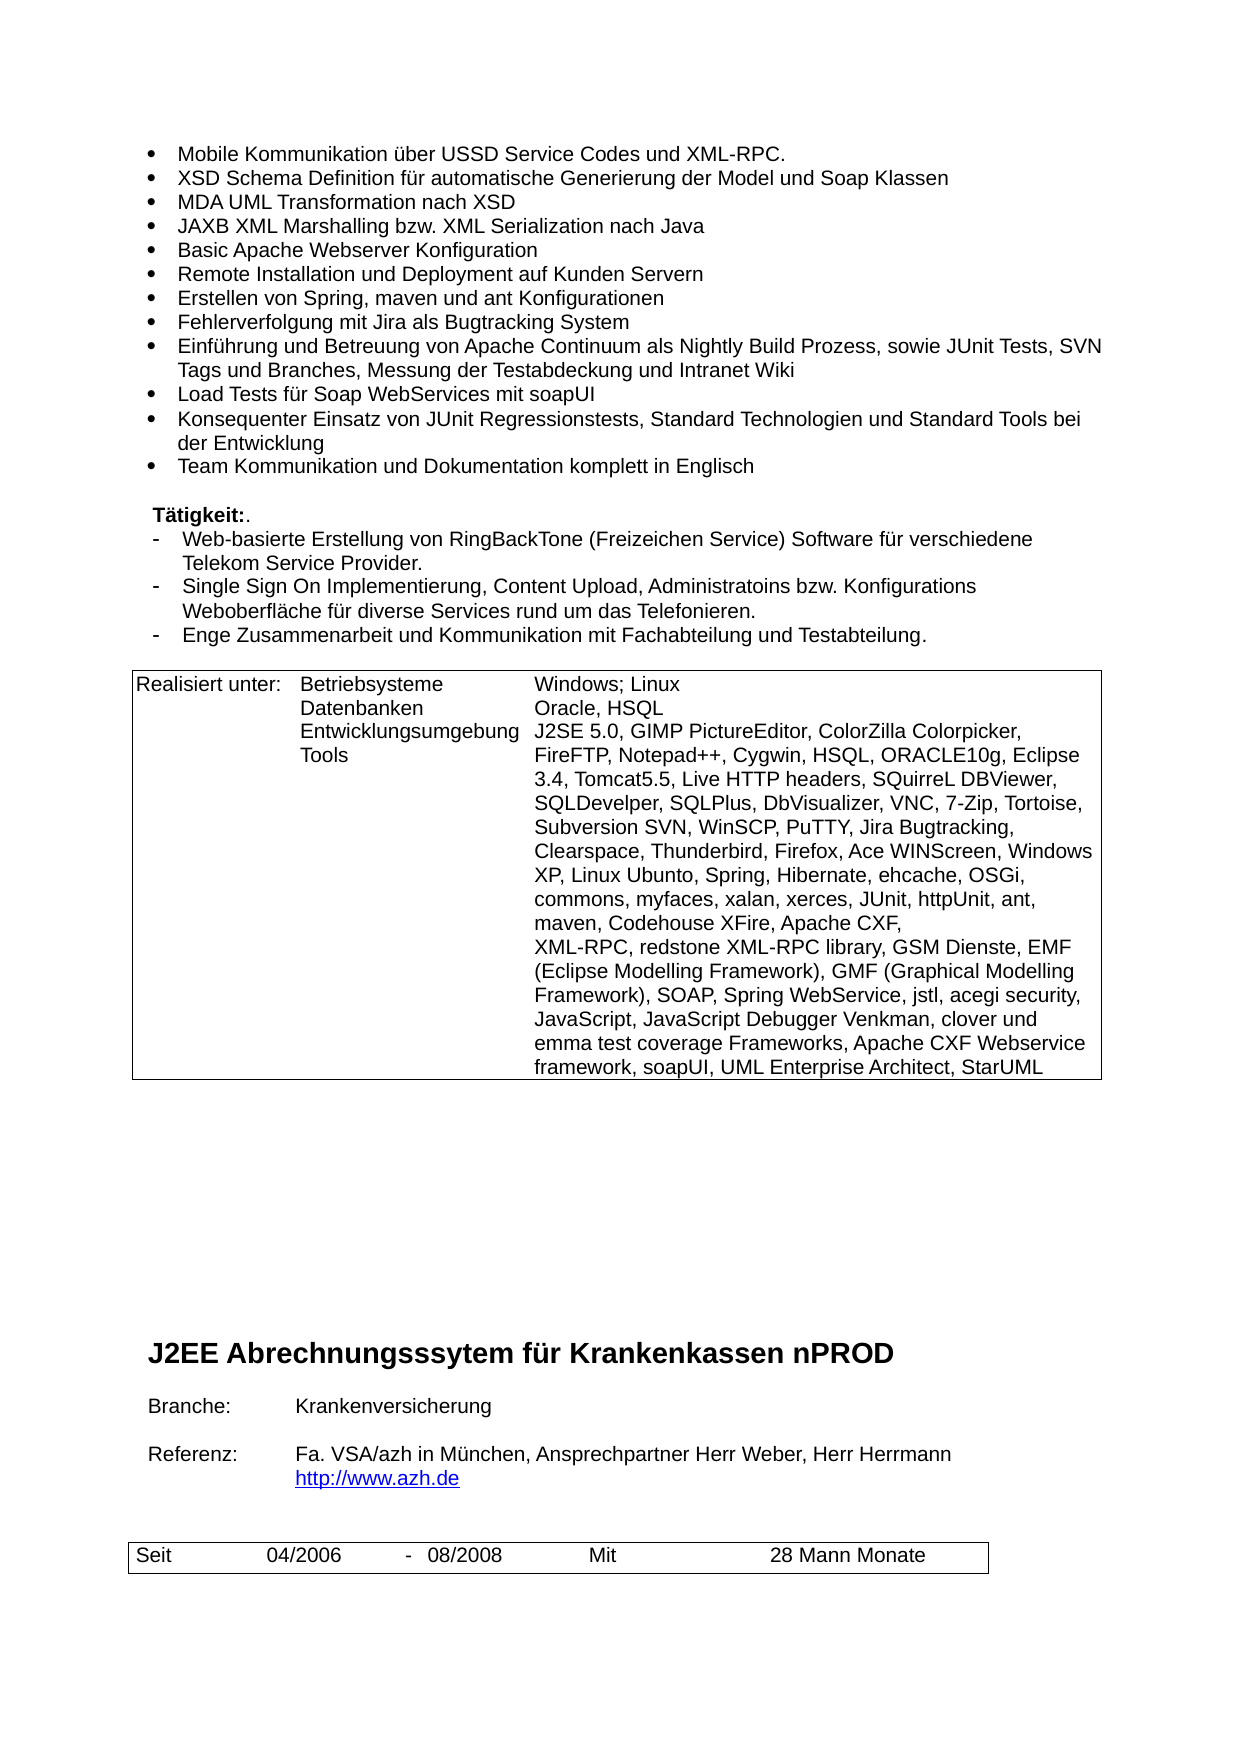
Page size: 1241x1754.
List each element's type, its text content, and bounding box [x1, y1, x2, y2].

list Team Kommunikation und Dokumentation komplett in Englisch [148, 454, 1110, 478]
text http://www.azh.de [221, 1466, 1110, 1518]
list Enge Zusammenarbeit und Kommunikation mit Fachabteilung und Testabteilung. [152, 622, 1110, 646]
table_cell J2SE 5.0, GIMP PictureEditor, ColorZilla Colorpicker, FireFTP, Notepad++, Cygwin, HSQL, ORACLE10g, Eclipse 3.4, Tomcat5.5, Live HTTP headers, SQuirreL DBViewer, SQLDevelper, SQLPlus, DbVisualizer, VNC, 7-Zip, Tortoise, Subversion SVN, WinSCP, PuTTY, Jira Bugtracking, Clearspace, Thunderbird, Firefox, Ace WINScreen, Windows XP, Linux Ubunto, Spring, Hibernate, ehcache, OSGi, commons, myfaces, xalan, xerces, JUnit, httpUnit, ant, maven, Codehouse XFire, Apache CXF, XML-RPC, redstone XML-RPC library, GSM Dienste, EMF (Eclipse Modelling Framework), GMF (Graphical Modelling Framework), SOAP, Spring WebService, jstl, acegi security, JavaScript, JavaScript Debugger Venkman, clover und emma test coverage Frameworks, Apache CXF Webservice framework, soapUI, UML Enterprise Architect, StarUML [531, 719, 1101, 1079]
list Einführung und Betreuung von Apache Continuum als Nightly Build Prozess, sowie JUnit Tests, SVN Tags und Branches, Messung der Testabdeckung und Intranet Wiki [148, 334, 1110, 382]
list Load Tests für Soap WebServices mit soapUI [148, 382, 1110, 406]
list Erstellen von Spring, maven und ant Konfigurationen [148, 286, 1110, 310]
table_header 04/2006 [259, 1543, 398, 1573]
list Fehlerverfolgung mit Jira als Bugtracking System [148, 310, 1110, 334]
text Tätigkeit:. [152, 502, 1110, 526]
table_cell [133, 719, 297, 1079]
table_header Mit [581, 1543, 762, 1573]
list MDA UML Transformation nach XSD [148, 190, 1110, 214]
table_header - [398, 1543, 420, 1573]
table_header Realisiert unter: [133, 671, 297, 719]
table_header Windows; Linux Oracle, HSQL [531, 671, 1101, 719]
table_cell Entwicklungsumgebung Tools [297, 719, 531, 1079]
list Basic Apache Webserver Konfiguration [148, 238, 1110, 262]
list Remote Installation und Deployment auf Kunden Servern [148, 262, 1110, 286]
table_header Betriebsysteme Datenbanken [297, 671, 531, 719]
list XSD Schema Definition für automatische Generierung der Model und Soap Klassen [148, 166, 1110, 190]
table_header 28 Mann Monate [763, 1543, 988, 1573]
text Referenz: Fa. VSA/azh in München, Ansprechpartner Herr Weber, Herr Herrmann [148, 1442, 1110, 1466]
subtitle J2EE Abrechnungsssytem für Krankenkassen nPROD [148, 1336, 1110, 1370]
list Single Sign On Implementierung, Content Upload, Administratoins bzw. Konfigurations Weboberfläche für diverse Services rund um das Telefonieren. [152, 574, 1110, 622]
text Branche: Krankenversicherung [148, 1394, 1110, 1418]
list Konsequenter Einsatz von JUnit Regressionstests, Standard Technologien und Standard Tools bei der Entwicklung [148, 406, 1110, 454]
table_header Seit [129, 1543, 259, 1573]
list Web-basierte Erstellung von RingBackTone (Freizeichen Service) Software für verschiedene Telekom Service Provider. [152, 526, 1110, 574]
list Mobile Kommunikation über USSD Service Codes und XML-RPC. [148, 142, 1110, 166]
table_header 08/2008 [420, 1543, 581, 1573]
list JAXB XML Marshalling bzw. XML Serialization nach Java [148, 214, 1110, 238]
